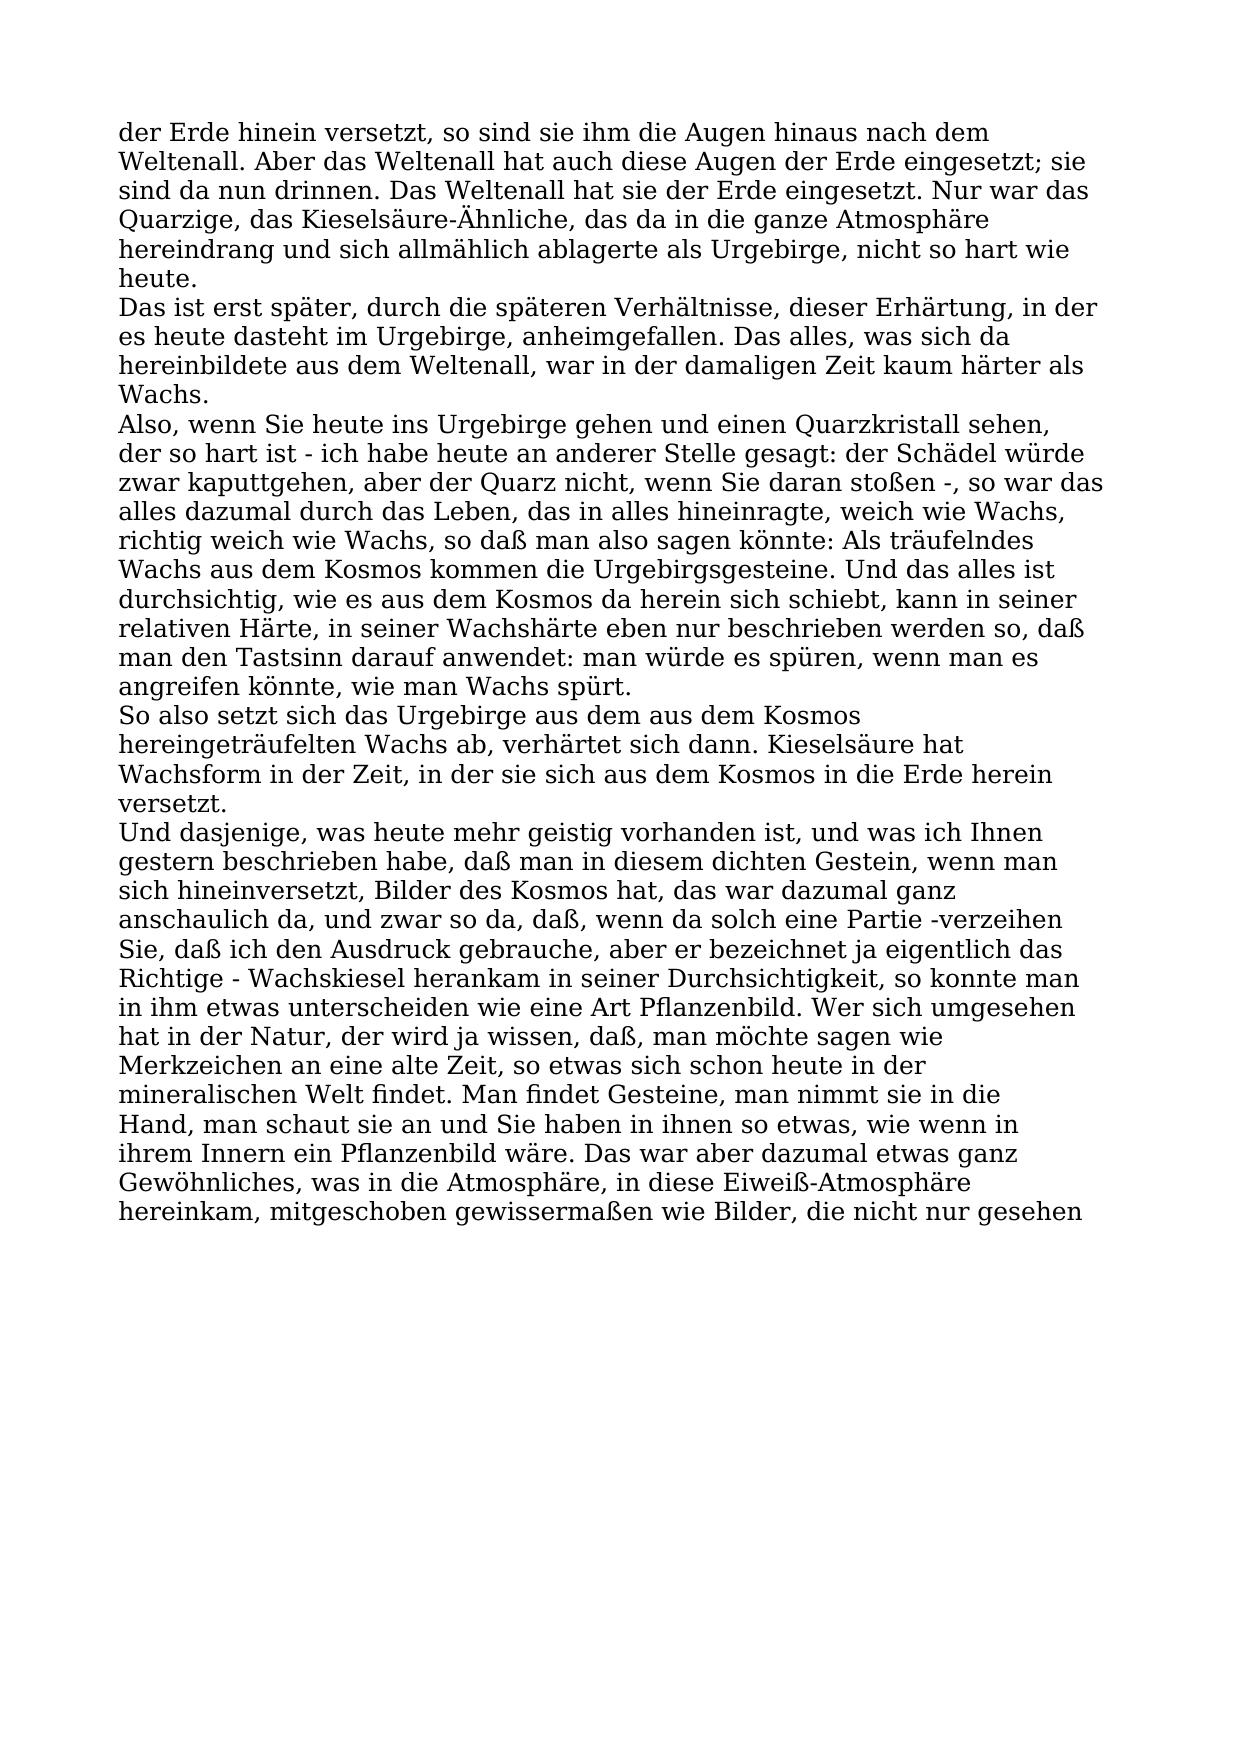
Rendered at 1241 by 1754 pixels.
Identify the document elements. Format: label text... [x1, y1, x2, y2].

text Also, wenn Sie heute ins Urgebirge gehen und einen Quarzkristall sehen, [118, 410, 1122, 439]
text angreifen könnte, wie man Wachs spürt. [118, 672, 1122, 701]
text relativen Härte, in seiner Wachshärte eben nur beschrieben werden so, daß [118, 614, 1122, 643]
text durchsichtig, wie es aus dem Kosmos da herein sich schiebt, kann in seiner [118, 585, 1122, 614]
text Hand, man schaut sie an und Sie haben in ihnen so etwas, wie wenn in [118, 1110, 1122, 1139]
text Und dasjenige, was heute mehr geistig vorhanden ist, und was ich Ihnen [118, 818, 1122, 847]
text richtig weich wie Wachs, so daß man also sagen könnte: Als träufelndes [118, 526, 1122, 556]
text sind da nun drinnen. Das Weltenall hat sie der Erde eingesetzt. Nur war das [118, 176, 1122, 206]
text versetzt. [118, 789, 1122, 818]
text Sie, daß ich den Ausdruck gebrauche, aber er bezeichnet ja eigentlich das [118, 935, 1122, 964]
text in ihm etwas unterscheiden wie eine Art Pflanzenbild. Wer sich umgesehen [118, 993, 1122, 1022]
text ihrem Innern ein Pflanzenbild wäre. Das war aber dazumal etwas ganz [118, 1139, 1122, 1168]
text anschaulich da, und zwar so da, daß, wenn da solch eine Partie -verzeihen [118, 906, 1122, 935]
text hereinbildete aus dem Weltenall, war in der damaligen Zeit kaum härter als [118, 351, 1122, 381]
text So also setzt sich das Urgebirge aus dem aus dem Kosmos [118, 701, 1122, 731]
text der Erde hinein versetzt, so sind sie ihm die Augen hinaus nach dem [118, 118, 1122, 147]
text sich hineinversetzt, Bilder des Kosmos hat, das war dazumal ganz [118, 876, 1122, 906]
text Merkzeichen an eine alte Zeit, so etwas sich schon heute in der [118, 1051, 1122, 1081]
text Richtige - Wachskiesel herankam in seiner Durchsichtigkeit, so konnte man [118, 964, 1122, 993]
text alles dazumal durch das Leben, das in alles hineinragte, weich wie Wachs, [118, 497, 1122, 526]
text hereindrang und sich allmählich ablagerte als Urgebirge, nicht so hart wie heute. [118, 235, 1122, 293]
text man den Tastsinn darauf anwendet: man würde es spüren, wenn man es [118, 643, 1122, 672]
text Wachs aus dem Kosmos kommen die Urgebirgsgesteine. Und das alles ist [118, 556, 1122, 585]
text Wachs. [118, 381, 1122, 410]
text es heute dasteht im Urgebirge, anheimgefallen. Das alles, was sich da [118, 322, 1122, 351]
text der so hart ist - ich habe heute an anderer Stelle gesagt: der Schädel würde [118, 439, 1122, 468]
text zwar kaputtgehen, aber der Quarz nicht, wenn Sie daran stoßen -, so war das [118, 468, 1122, 497]
text hat in der Natur, der wird ja wissen, daß, man möchte sagen wie [118, 1022, 1122, 1051]
text mineralischen Welt findet. Man findet Gesteine, man nimmt sie in die [118, 1081, 1122, 1110]
text gestern beschrieben habe, daß man in diesem dichten Gestein, wenn man [118, 847, 1122, 876]
text Wachsform in der Zeit, in der sie sich aus dem Kosmos in die Erde herein [118, 760, 1122, 789]
text Gewöhnliches, was in die Atmosphäre, in diese Eiweiß-Atmosphäre [118, 1168, 1122, 1197]
text Quarzige, das Kieselsäure-Ähnliche, das da in die ganze Atmosphäre [118, 206, 1122, 235]
text hereinkam, mitgeschoben gewissermaßen wie Bilder, die nicht nur gesehen [118, 1197, 1122, 1226]
text Weltenall. Aber das Weltenall hat auch diese Augen der Erde eingesetzt; sie [118, 147, 1122, 176]
text hereingeträufelten Wachs ab, verhärtet sich dann. Kieselsäure hat [118, 731, 1122, 760]
text Das ist erst später, durch die späteren Verhältnisse, dieser Erhärtung, in der [118, 293, 1122, 322]
